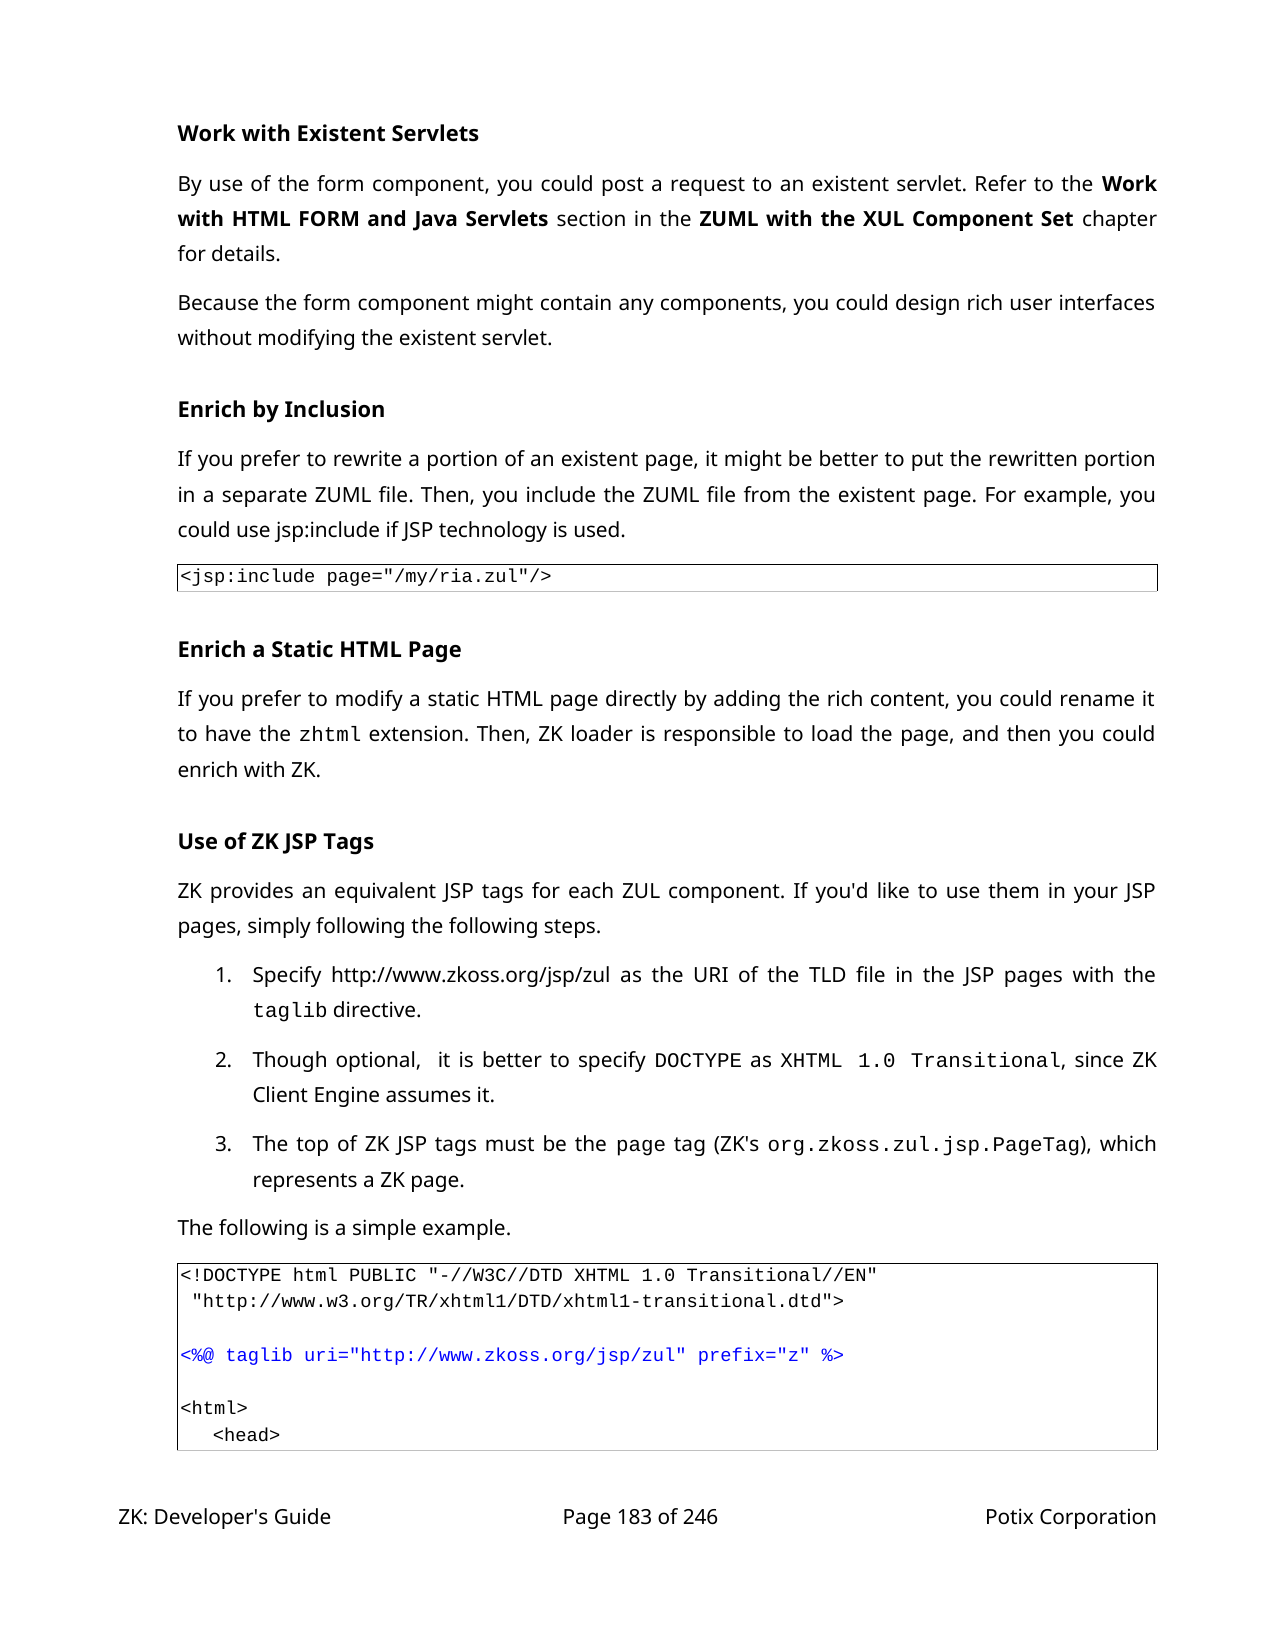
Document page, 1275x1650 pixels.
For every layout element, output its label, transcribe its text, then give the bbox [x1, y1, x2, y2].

text By use of the form component, you could post a request to an existent servlet. Refer to the Work with HTML FORM and Java Servlets section in the ZUML with the XUL Component Set chapter for details. [177, 169, 1157, 267]
text Because the form component might contain any components, you could design rich user interfaces without modifying the existent servlet. [177, 288, 1157, 351]
text <%@ taglib uri="http://www.zkoss.org/jsp/zul" prefix="z" %> <html> <head> [178, 1343, 1157, 1450]
text ZK provides an equivalent JSP tags for each ZUL component. If you'd like to use them in your JSP pages, simply following the following steps. [177, 876, 1157, 940]
text If you prefer to rewrite a portion of an existent page, it might be better to put the rewritten portion in a separate ZUML file. Then, you include the ZUML file from the existent page. For example, you could use jsp:include if JSP technology is used. [177, 444, 1157, 543]
text <!DOCTYPE html PUBLIC "-//W3C//DTD XHTML 1.0 Transitional//EN" "http://www.w3.org/TR/xhtml1/DTD/xhtml1-transitional.dtd"> [178, 1264, 1157, 1340]
subtitle Enrich by Inclusion [177, 394, 1157, 424]
subtitle Enrich a Static HTML Page [177, 634, 1157, 664]
list Though optional, it is better to specify DOCTYPE as XHTML 1.0 Transitional, since ZK Client Engine assumes it. [215, 1045, 1157, 1108]
list The top of ZK JSP tags must be the page tag (ZK's org.zkoss.zul.jsp.PageTag), which represents a ZK page. [215, 1129, 1157, 1193]
text The following is a simple example. [177, 1213, 1157, 1242]
subtitle Work with Existent Servlets [177, 118, 1157, 148]
text If you prefer to modify a static HTML page directly by adding the rich content, you could rename it to have the zhtml extension. Then, ZK loader is responsible to load the page, and then you could enrich with ZK. [177, 684, 1157, 783]
subtitle Use of ZK JSP Tags [177, 826, 1157, 856]
list Specify http://www.zkoss.org/jsp/zul as the URI of the TLD file in the JSP pages with the taglib directive. [215, 960, 1157, 1024]
text <jsp:include page="/my/ria.zul"/> [178, 565, 1157, 591]
